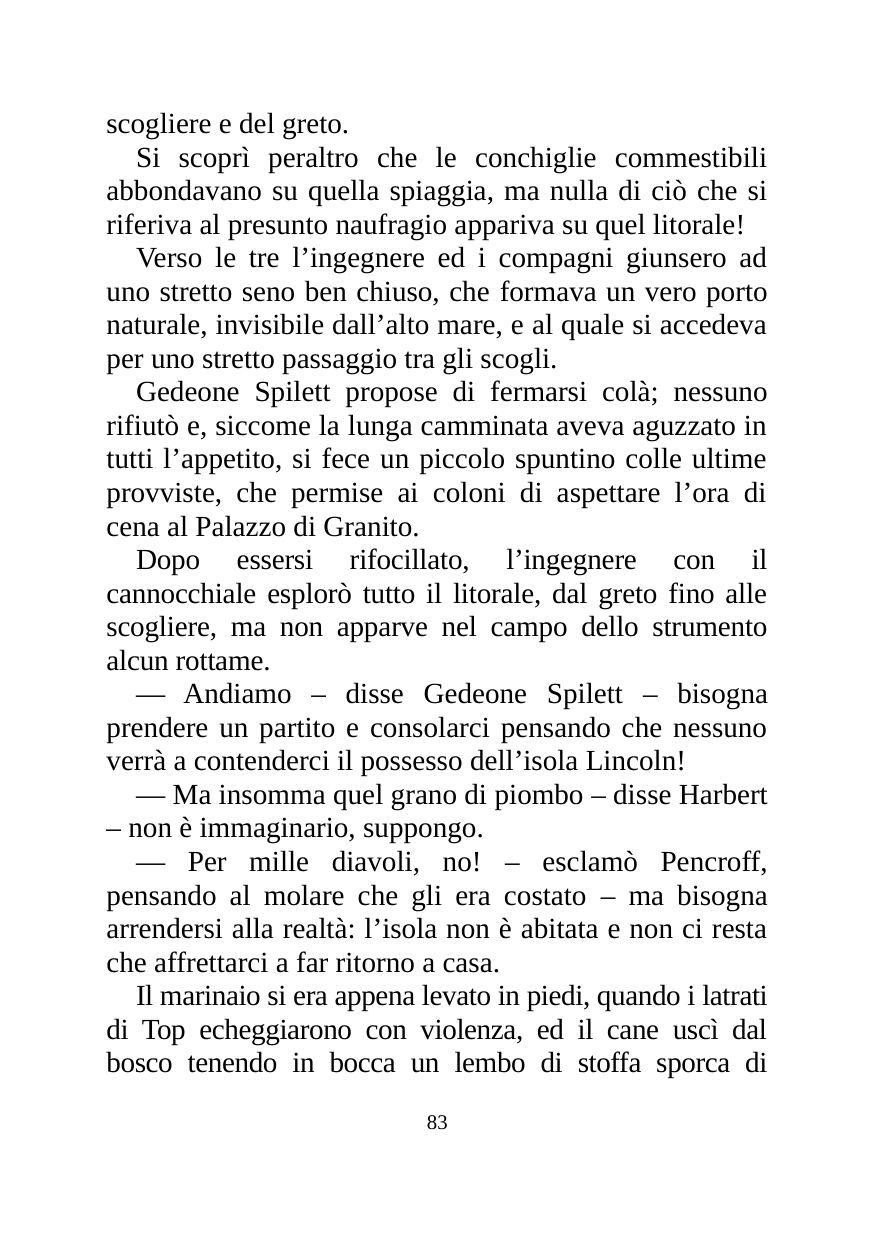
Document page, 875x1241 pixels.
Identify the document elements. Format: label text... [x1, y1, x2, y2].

text Il marinaio si era appena levato in piedi, quando i latrati di Top echeggiarono con violenza, ed il cane uscì dal bosco tenendo in bocca un lembo di stoffa sporca di [106, 978, 768, 1079]
text Gedeone Spilett propose di fermarsi colà; nessuno rifiutò e, siccome la lunga camminata aveva aguzzato in tutti l’appetito, si fece un piccolo spuntino colle ultime provviste, che permise ai coloni di aspettare l’ora di cena al Palazzo di Granito. [106, 374, 768, 542]
text Si scoprì peraltro che le conchiglie commestibili abbondavano su quella spiaggia, ma nulla di ciò che si riferiva al presunto naufragio appariva su quel litorale! [106, 140, 768, 240]
text Verso le tre l’ingegnere ed i compagni giunsero ad uno stretto seno ben chiuso, che formava un vero porto naturale, invisibile dall’alto mare, e al quale si accedeva per uno stretto passaggio tra gli scogli. [106, 240, 768, 374]
text — Ma insomma quel grano di piombo ‒ disse Harbert ‒ non è immaginario, suppongo. [106, 777, 768, 844]
text scogliere e del greto. [106, 106, 768, 140]
text — Andiamo ‒ disse Gedeone Spilett ‒ bisogna prendere un partito e consolarci pensando che nessuno verrà a contenderci il possesso dell’isola Lincoln! [106, 676, 768, 777]
text — Per mille diavoli, no! ‒ esclamò Pencroff, pensando al molare che gli era costato ‒ ma bisogna arrendersi alla realtà: l’isola non è abitata e non ci resta che affrettarci a far ritorno a casa. [106, 844, 768, 978]
text Dopo essersi rifocillato, l’ingegnere con il cannocchiale esplorò tutto il litorale, dal greto fino alle scogliere, ma non apparve nel campo dello strumento alcun rottame. [106, 542, 768, 676]
